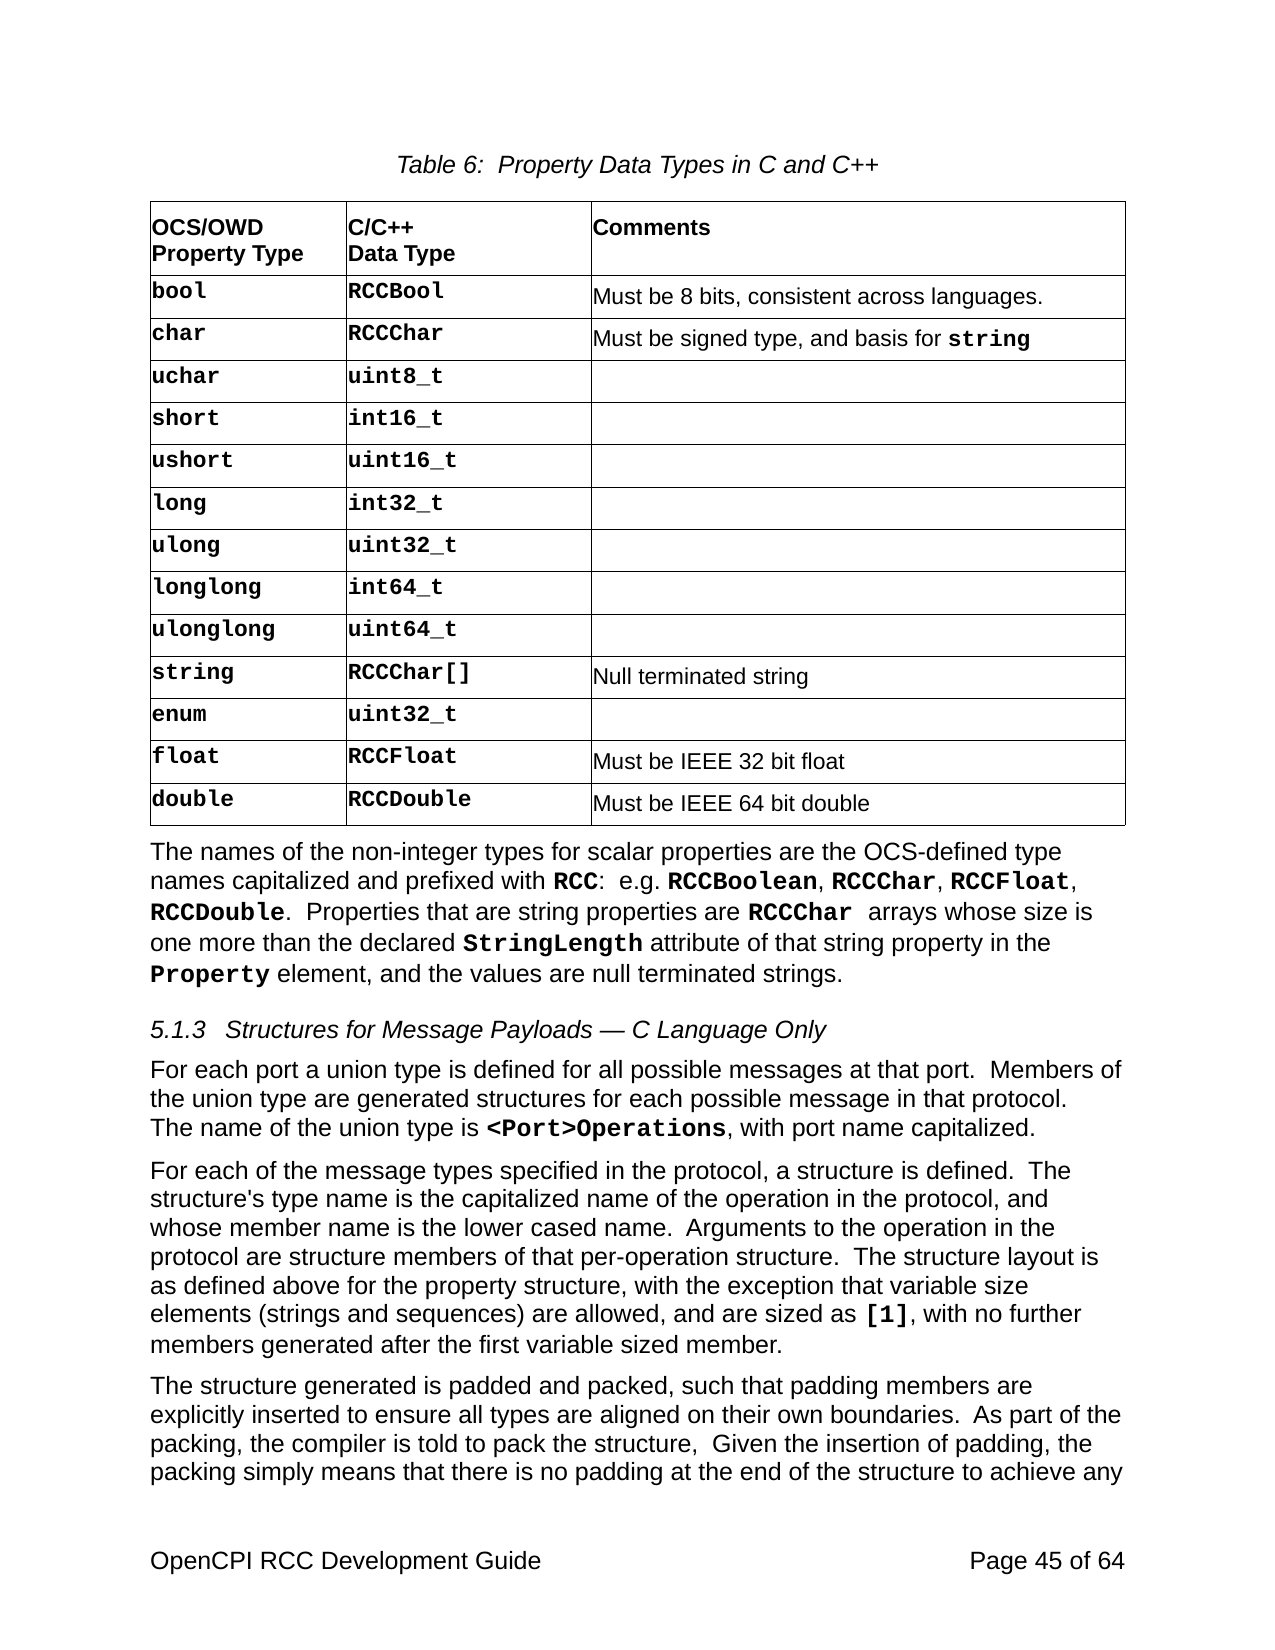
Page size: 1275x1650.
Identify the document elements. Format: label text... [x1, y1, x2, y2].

table_cell int64_t [347, 572, 591, 613]
table_cell bool [151, 276, 346, 317]
table_cell enum [151, 699, 346, 740]
table_cell uint32_t [347, 699, 591, 740]
text Table 6: Property Data Types in C and C++ [150, 150, 1125, 179]
text The structure generated is padded and packed, such that padding members are explicitly inserted to ensure all types are aligned on their own boundaries. As part of the packing, the compiler is told to pack the structure, Given the insertion of padding, the packing simply means that there is no padding at the end of the structure to achieve any [150, 1371, 1125, 1486]
subtitle Structures for Message Payloads — C Language Only [150, 1014, 1125, 1043]
table_cell string [151, 657, 346, 698]
table_cell uint32_t [347, 530, 591, 571]
table_cell RCCChar[] [347, 657, 591, 698]
table_header Comments [592, 202, 1125, 275]
table_cell [592, 403, 1125, 444]
table_cell Must be 8 bits, consistent across languages. [592, 276, 1125, 317]
table_cell [592, 361, 1125, 402]
table_cell longlong [151, 572, 346, 613]
table_cell ulong [151, 530, 346, 571]
text The names of the non-integer types for scalar properties are the OCS-defined type names capitalized and prefixed with RCC: e.g. RCCBoolean, RCCChar, RCCFloat, RCCDouble. Properties that are string properties are RCCChar arrays whose size is one more than the declared StringLength attribute of that string property in the Property element, and the values are null terminated strings. [150, 837, 1125, 989]
table_cell Null terminated string [592, 657, 1125, 698]
text For each port a union type is defined for all possible messages at that port. Members of the union type are generated structures for each possible message in that protocol. The name of the union type is <Port>Operations, with port name capitalized. [150, 1055, 1125, 1144]
table_cell Must be signed type, and basis for string [592, 319, 1125, 360]
table_cell uint8_t [347, 361, 591, 402]
table_cell [592, 699, 1125, 740]
table_cell double [151, 784, 346, 825]
table_header C/C++ Data Type [347, 202, 591, 275]
table_cell ushort [151, 445, 346, 487]
table_cell ulonglong [151, 615, 346, 656]
table_cell RCCChar [347, 319, 591, 360]
table_cell RCCBool [347, 276, 591, 317]
table_cell char [151, 319, 346, 360]
table_cell RCCDouble [347, 784, 591, 825]
table_cell long [151, 488, 346, 529]
table_cell float [151, 741, 346, 783]
table_header OCS/OWD Property Type [151, 202, 346, 275]
text For each of the message types specified in the protocol, a structure is defined. The structure's type name is the capitalized name of the operation in the protocol, and whose member name is the lower cased name. Arguments to the operation in the protocol are structure members of that per-operation structure. The structure layout is as defined above for the property structure, with the exception that variable size elements (strings and sequences) are allowed, and are sized as [1], with no further members generated after the first variable sized member. [150, 1156, 1125, 1359]
table_cell [592, 488, 1125, 529]
table_cell [592, 615, 1125, 656]
table_cell short [151, 403, 346, 444]
table_cell Must be IEEE 64 bit double [592, 784, 1125, 825]
table_cell uchar [151, 361, 346, 402]
table_cell Must be IEEE 32 bit float [592, 741, 1125, 783]
table_cell [592, 572, 1125, 613]
table_cell RCCFloat [347, 741, 591, 783]
table_cell int32_t [347, 488, 591, 529]
table_cell uint16_t [347, 445, 591, 487]
table_cell uint64_t [347, 615, 591, 656]
table_cell [592, 530, 1125, 571]
table_cell int16_t [347, 403, 591, 444]
table_cell [592, 445, 1125, 487]
